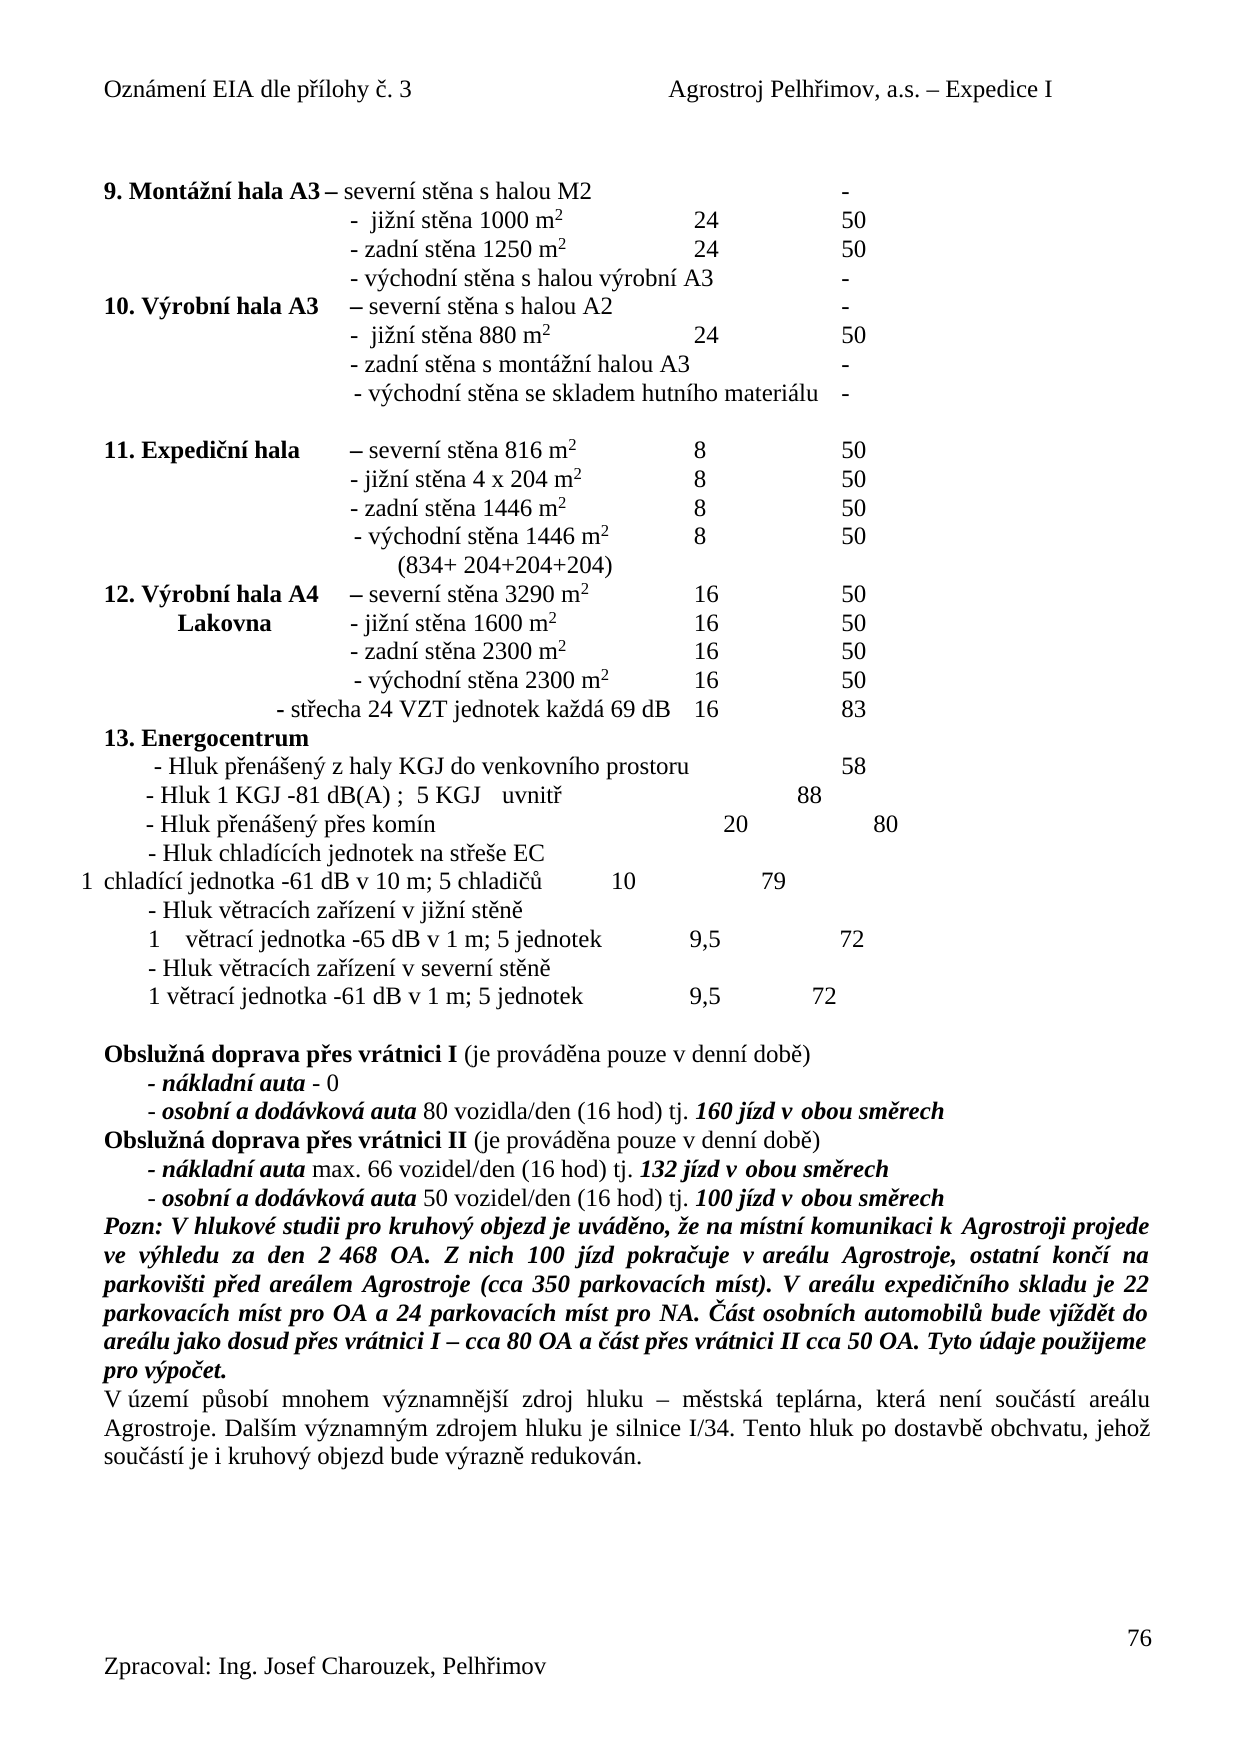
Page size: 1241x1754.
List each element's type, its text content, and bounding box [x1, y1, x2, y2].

text - Hluk chladících jednotek na střeše EC [148, 838, 1152, 866]
text 1 větrací jednotka -61 dB v 1 m; 5 jednotek 9,5 72 [148, 981, 1152, 1010]
text - Hluk přenášený přes komín 20 80 [133, 809, 1152, 838]
list Hluk větracích zařízení v jižní stěně [148, 895, 1152, 924]
text - střecha 24 VZT jednotek každá 69 dB 16 83 [103, 694, 1152, 723]
text Obslužná doprava přes vrátnici I (je prováděna pouze v denní době) [103, 1039, 1152, 1068]
text 9. Montážní hala A3 – severní stěna s halou M2 - [103, 176, 1152, 205]
text - východní stěna se skladem hutního materiálu - [103, 378, 1152, 406]
text - Hluk 1 KGJ -81 dB(A) ; 5 KGJ uvnitř 88 [133, 780, 1152, 809]
text - osobní a dodávková auta 80 vozidla/den (16 hod) tj. 160 jízd v obou směrech [103, 1096, 1152, 1125]
text - Hluk přenášený z haly KGJ do venkovního prostoru 58 [103, 751, 1152, 780]
text - zadní stěna 1446 m2 8 50 [103, 493, 1152, 521]
text - východní stěna 2300 m2 16 50 [103, 665, 1152, 694]
text 12. Výrobní hala A4 – severní stěna 3290 m2 16 50 [103, 579, 1152, 608]
text (834+ 204+204+204) [103, 550, 1152, 579]
list větrací jednotka -65 dB v 1 m; 5 jednotek 9,5 72 [148, 924, 1152, 953]
text Pozn: V hlukové studii pro kruhový objezd je uváděno, že na místní komunikaci k Agrostroji projede ve výhledu za den 2 468 OA. Z nich 100 jízd pokračuje v areálu Agrostroje, ostatní končí na parkovišti před areálem Agrostroje (cca 350 parkovacích míst). V areálu expedičního skladu je 22 parkovacích míst pro OA a 24 parkovacích míst pro NA. Část osobních automobilů bude vjíždět do areálu jako dosud přes vrátnici I – cca 80 OA a část přes vrátnici II cca 50 OA. Tyto údaje použijeme pro výpočet. [103, 1211, 1152, 1384]
list Hluk větracích zařízení v severní stěně [148, 953, 1152, 981]
text 10. Výrobní hala A3 – severní stěna s halou A2 - [103, 291, 1152, 320]
text - jižní stěna 880 m2 24 50 [103, 320, 1152, 349]
text - východní stěna s halou výrobní A3 - [103, 263, 1152, 291]
text 13. Energocentrum [103, 723, 1152, 751]
text V území působí mnohem významnější zdroj hluku – městská teplárna, která není součástí areálu Agrostroje. Dalším významným zdrojem hluku je silnice I/34. Tento hluk po dostavbě obchvatu, jehož součástí je i kruhový objezd bude výrazně redukován. [103, 1384, 1152, 1470]
text - jižní stěna 4 x 204 m2 8 50 [103, 464, 1152, 493]
text - východní stěna 1446 m2 8 50 [103, 521, 1152, 550]
text - nákladní auta max. 66 vozidel/den (16 hod) tj. 132 jízd v obou směrech [103, 1154, 1152, 1183]
text 11. Expediční hala – severní stěna 816 m2 8 50 [103, 435, 1152, 464]
text - nákladní auta - 0 [103, 1068, 1152, 1096]
text Lakovna - jižní stěna 1600 m2 16 50 [103, 608, 1152, 636]
text - jižní stěna 1000 m2 24 50 [103, 205, 1152, 234]
text Obslužná doprava přes vrátnici II (je prováděna pouze v denní době) [103, 1125, 1152, 1154]
text - zadní stěna s montážní halou A3 - [103, 349, 1152, 378]
text - zadní stěna 2300 m2 16 50 [103, 636, 1152, 665]
list chladící jednotka -61 dB v 10 m; 5 chladičů 10 79 [81, 866, 1152, 895]
text - zadní stěna 1250 m2 24 50 [103, 234, 1152, 263]
text - osobní a dodávková auta 50 vozidel/den (16 hod) tj. 100 jízd v obou směrech [103, 1183, 1152, 1211]
